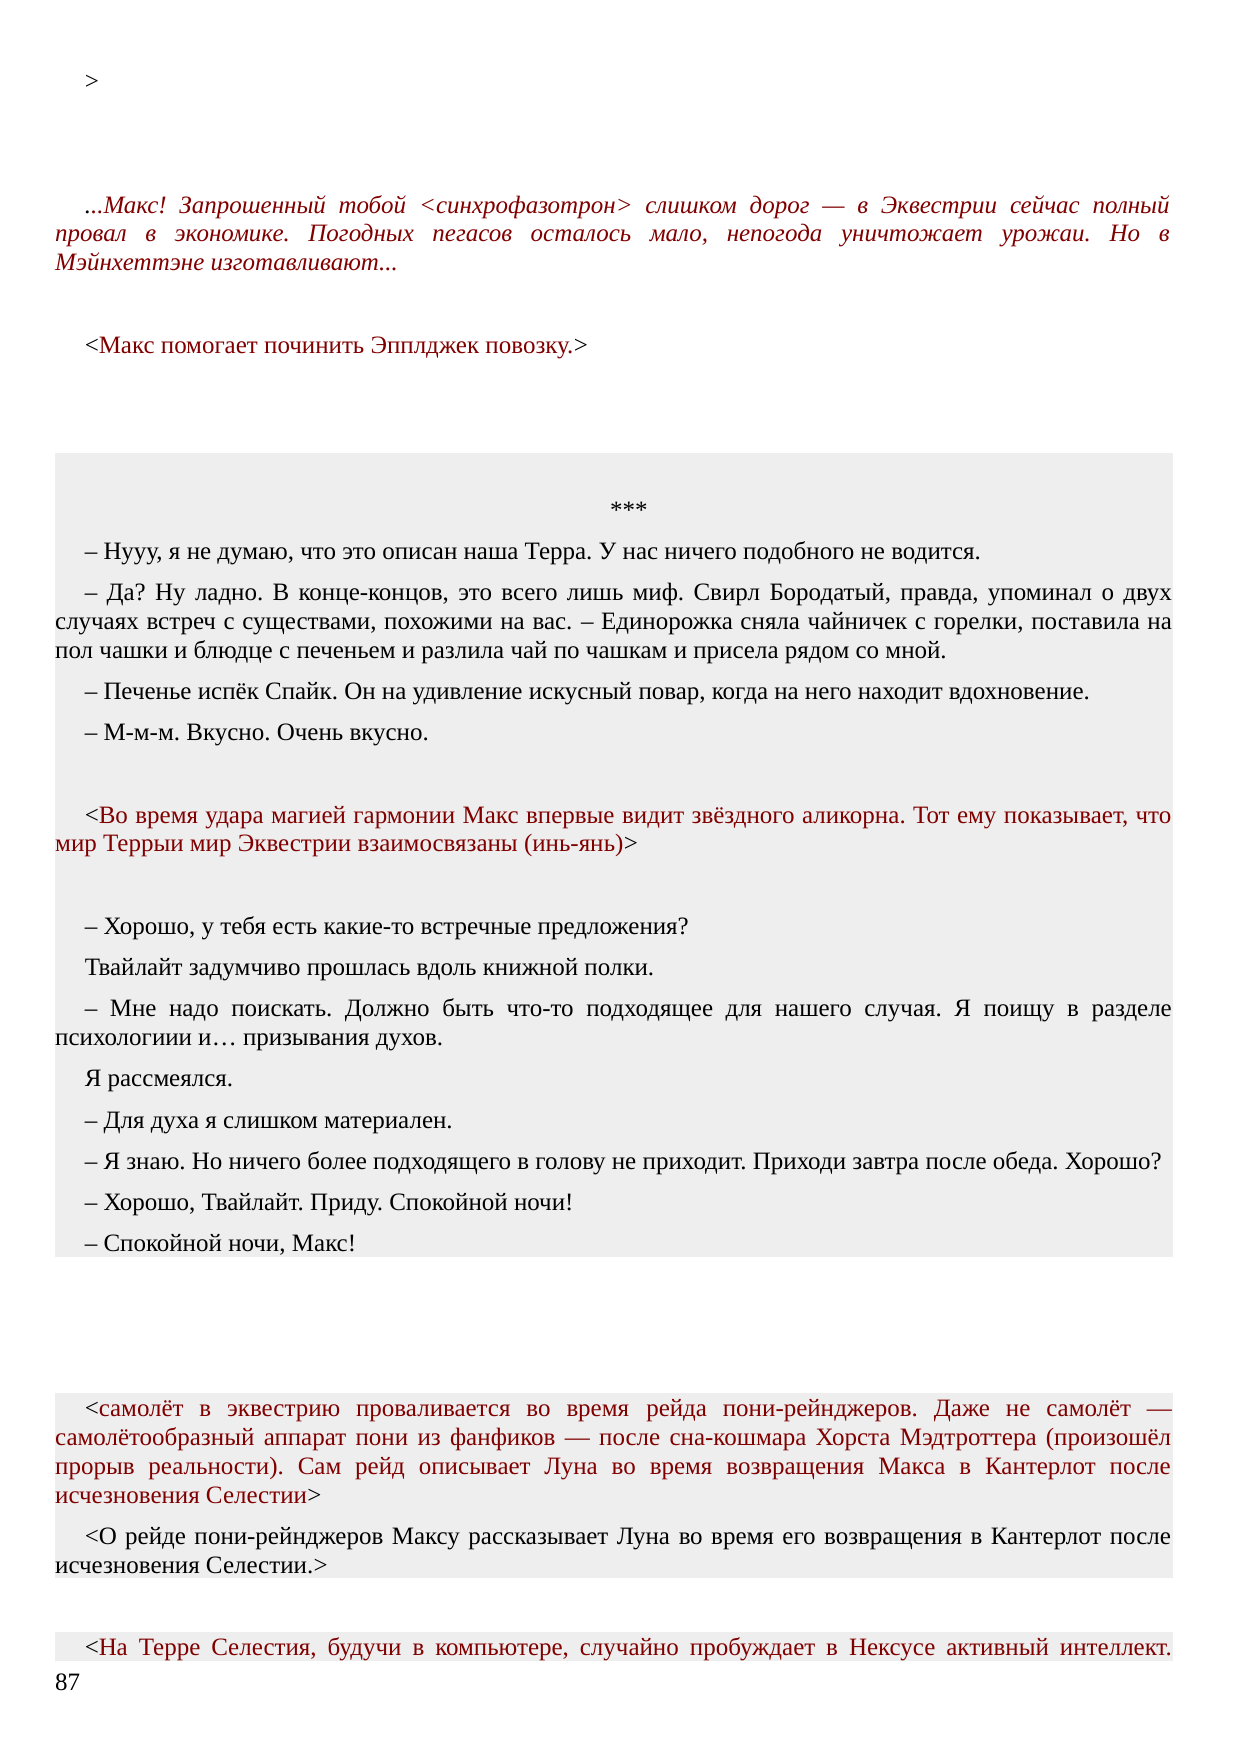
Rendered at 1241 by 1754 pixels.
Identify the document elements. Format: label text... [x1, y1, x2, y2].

text – Спокойной ночи, Макс! [55, 1228, 1173, 1257]
text – Хорошо, Твайлайт. Приду. Спокойной ночи! [55, 1187, 1173, 1216]
text – Нууу, я не думаю, что это описан наша Терра. У нас ничего подобного не водится. [55, 536, 1173, 565]
text – Я знаю. Но ничего более подходящего в голову не приходит. Приходи завтра после обеда. Хорошо? [55, 1146, 1173, 1175]
text *** [55, 495, 1173, 523]
text <Во время удара магией гармонии Макс впервые видит звёздного аликорна. Тот ему показывает, что мир Террыи мир Эквестрии взаимосвязаны (инь-янь)> [55, 800, 1173, 857]
text – Печенье испёк Спайк. Он на удивление искусный повар, когда на него находит вдохновение. [55, 676, 1173, 705]
text – Мне надо поискать. Должно быть что-то подходящее для нашего случая. Я поищу в разделе психологиии и… призывания духов. [55, 993, 1173, 1051]
text Твайлайт задумчиво прошлась вдоль книжной полки. [55, 952, 1173, 981]
text – Для духа я слишком материален. [55, 1105, 1173, 1133]
text – М-м-м. Вкусно. Очень вкусно. [55, 717, 1173, 746]
text ...Макс! Запрошенный тобой <синхрофазотрон> слишком дорог — в Эквестрии сейчас полный провал в экономике. Погодных пегасов осталось мало, непогода уничтожает урожаи. Но в Мэйнхеттэне изготавливают... [55, 190, 1173, 276]
text <самолёт в эквестрию проваливается во время рейда пони-рейнджеров. Даже не самолёт — самолётообразный аппарат пони из фанфиков — после сна-кошмара Хорста Мэдтроттера (произошёл прорыв реальности). Сам рейд описывает Луна во время возвращения Макса в Кантерлот после исчезновения Селестии> [55, 1393, 1173, 1508]
text <Макс помогает починить Эпплджек повозку.> [55, 330, 1173, 358]
text Я рассмеялся. [55, 1063, 1173, 1092]
text – Да? Ну ладно. В конце-концов, это всего лишь миф. Свирл Бородатый, правда, упоминал о двух случаях встреч с существами, похожими на вас. – Единорожка сняла чайничек с горелки, поставила на пол чашки и блюдце с печеньем и разлила чай по чашкам и присела рядом со мной. [55, 577, 1173, 663]
text <О рейде пони-рейнджеров Максу рассказывает Луна во время его возвращения в Кантерлот после исчезновения Селестии.> [55, 1521, 1173, 1578]
text – Хорошо, у тебя есть какие-то встречные предложения? [55, 911, 1173, 940]
text <На Терре Селестия, будучи в компьютере, случайно пробуждает в Нексусе активный интеллект. [55, 1632, 1173, 1661]
text > [55, 66, 1173, 95]
